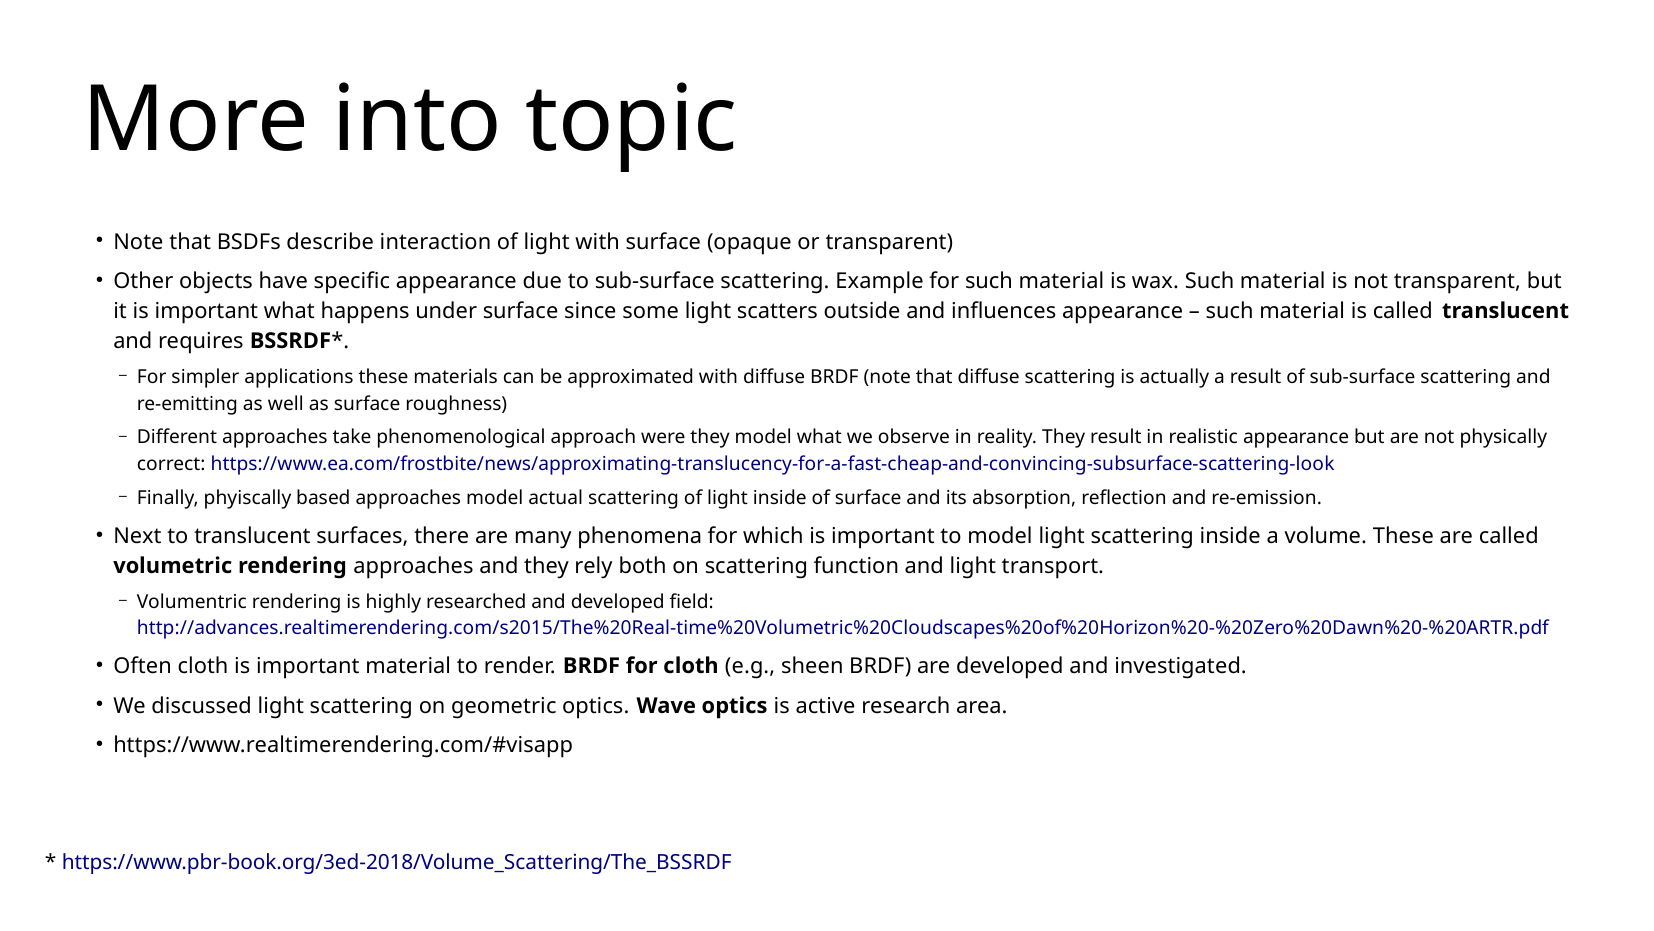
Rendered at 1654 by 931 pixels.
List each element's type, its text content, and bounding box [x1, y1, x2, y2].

text_box * https://www.pbr-book.org/3ed-2018/Volume_Scattering/The_BSSRDF [30, 840, 1621, 881]
list Note that BSDFs describe interaction of light with surface (opaque or transparent) Other objects have specific appearance due to sub-surface scattering. Example for such material is wax. Such material is not transparent, but it is important what happens under surface since some light scatters outside and influences appearance – such material is called translucent and requires BSSRDF*. For simpler applications these materials can be approximated with diffuse BRDF (note that diffuse scattering is actually a result of sub-surface scattering and re-emitting as well as surface roughness) Different approaches take phenomenological approach were they model what we observe in reality. They result in realistic appearance but are not physically correct: https://www.ea.com/frostbite/news/approximating-translucency-for-a-fast-cheap-and-convincing-subsurface-scattering-look Finally, phyiscally based approaches model actual scattering of light inside of surface and its absorption, reflection and re-emission. Next to translucent surfaces, there are many phenomena for which is important to model light scattering inside a volume. These are called volumetric rendering approaches and they rely both on scattering function and light transport. Volumentric rendering is highly researched and developed field: http://advances.realtimerendering.com/s2015/The%20Real-time%20Volumetric%20Cloudscapes%20of%20Horizon%20-%20Zero%20Dawn%20-%20ARTR.pdf Often cloth is important material to render. BRDF for cloth (e.g., sheen BRDF) are developed and investigated. We discussed light scattering on geometric optics. Wave optics is active research area. https://www.realtimerendering.com/#visapp [90, 225, 1579, 766]
title More into topic [82, 37, 1571, 193]
